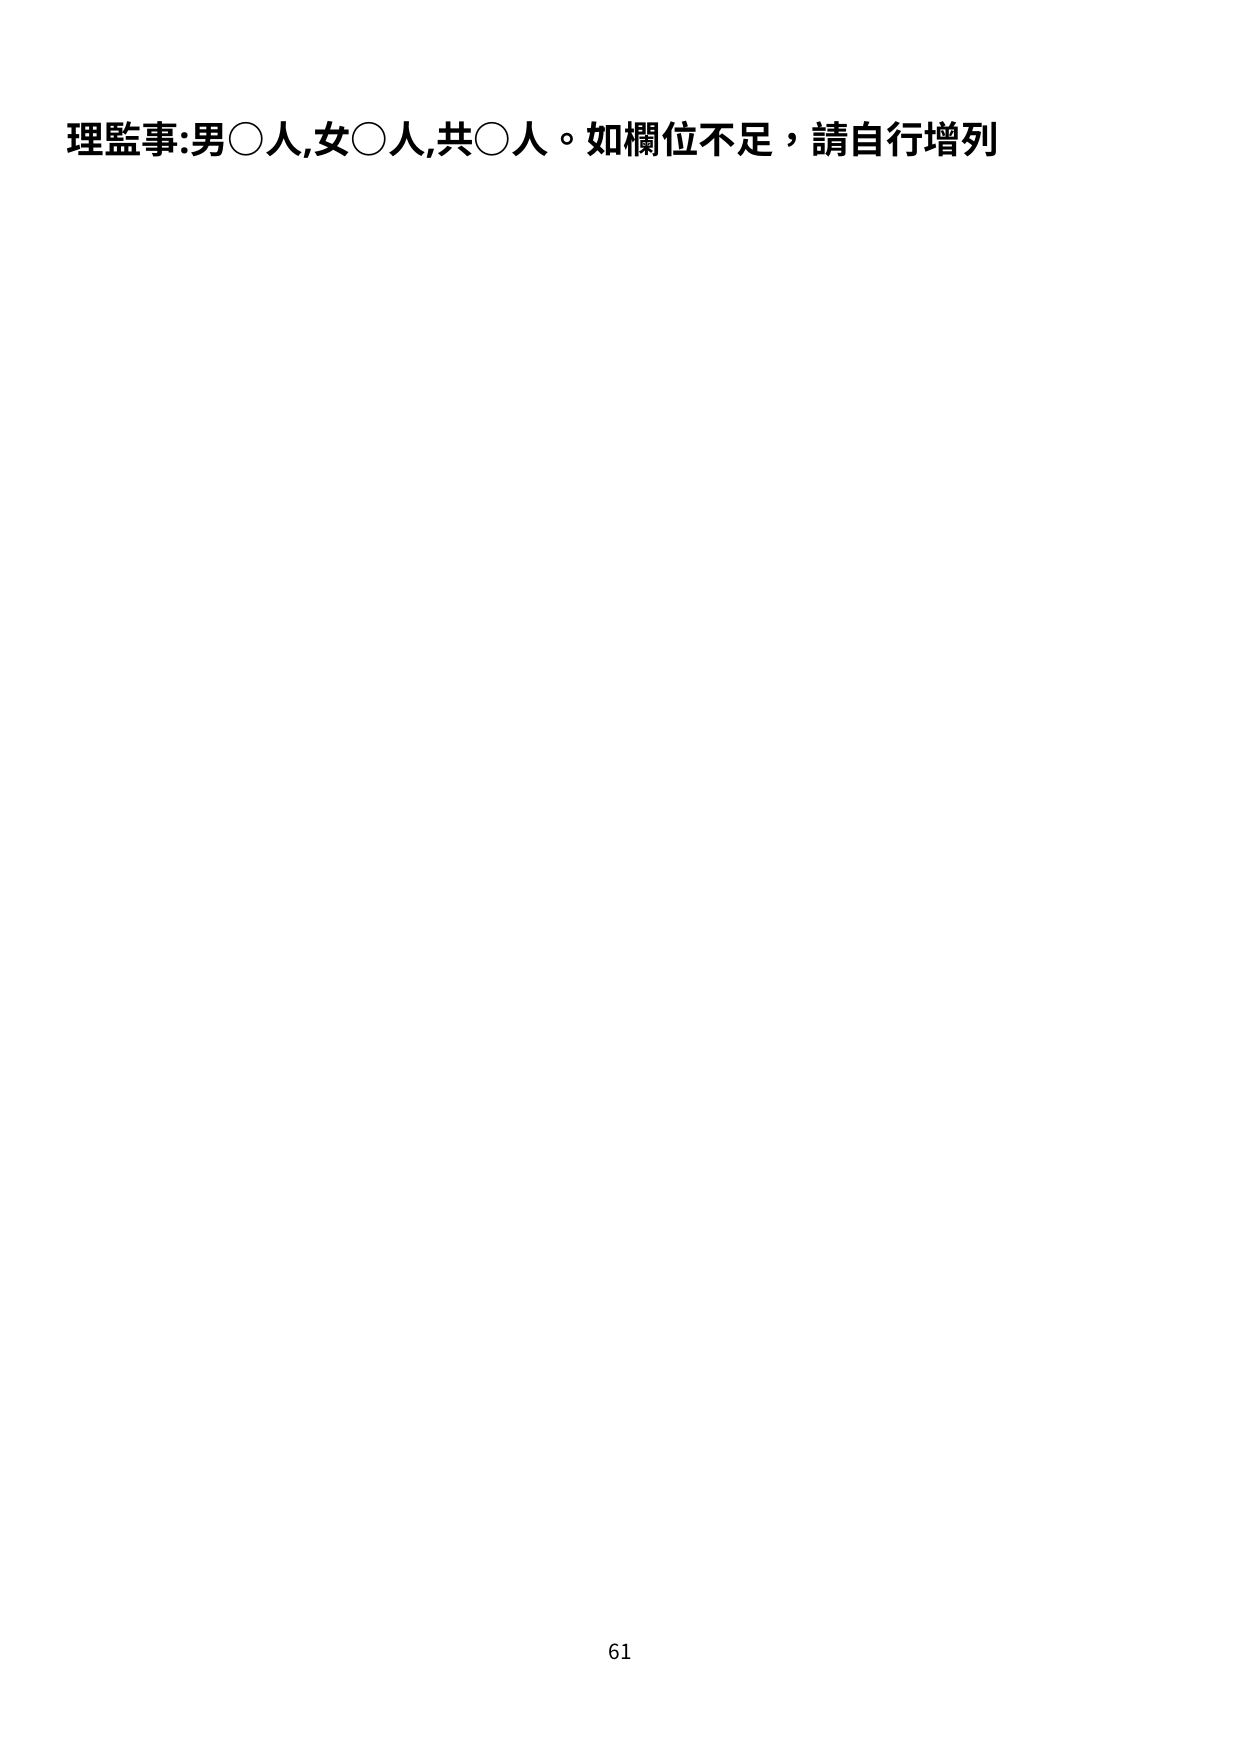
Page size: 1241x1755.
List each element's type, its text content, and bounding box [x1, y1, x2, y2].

text 理監事:男○人,女○人,共○人。如欄位不足，請自行增列 [66, 103, 1063, 166]
